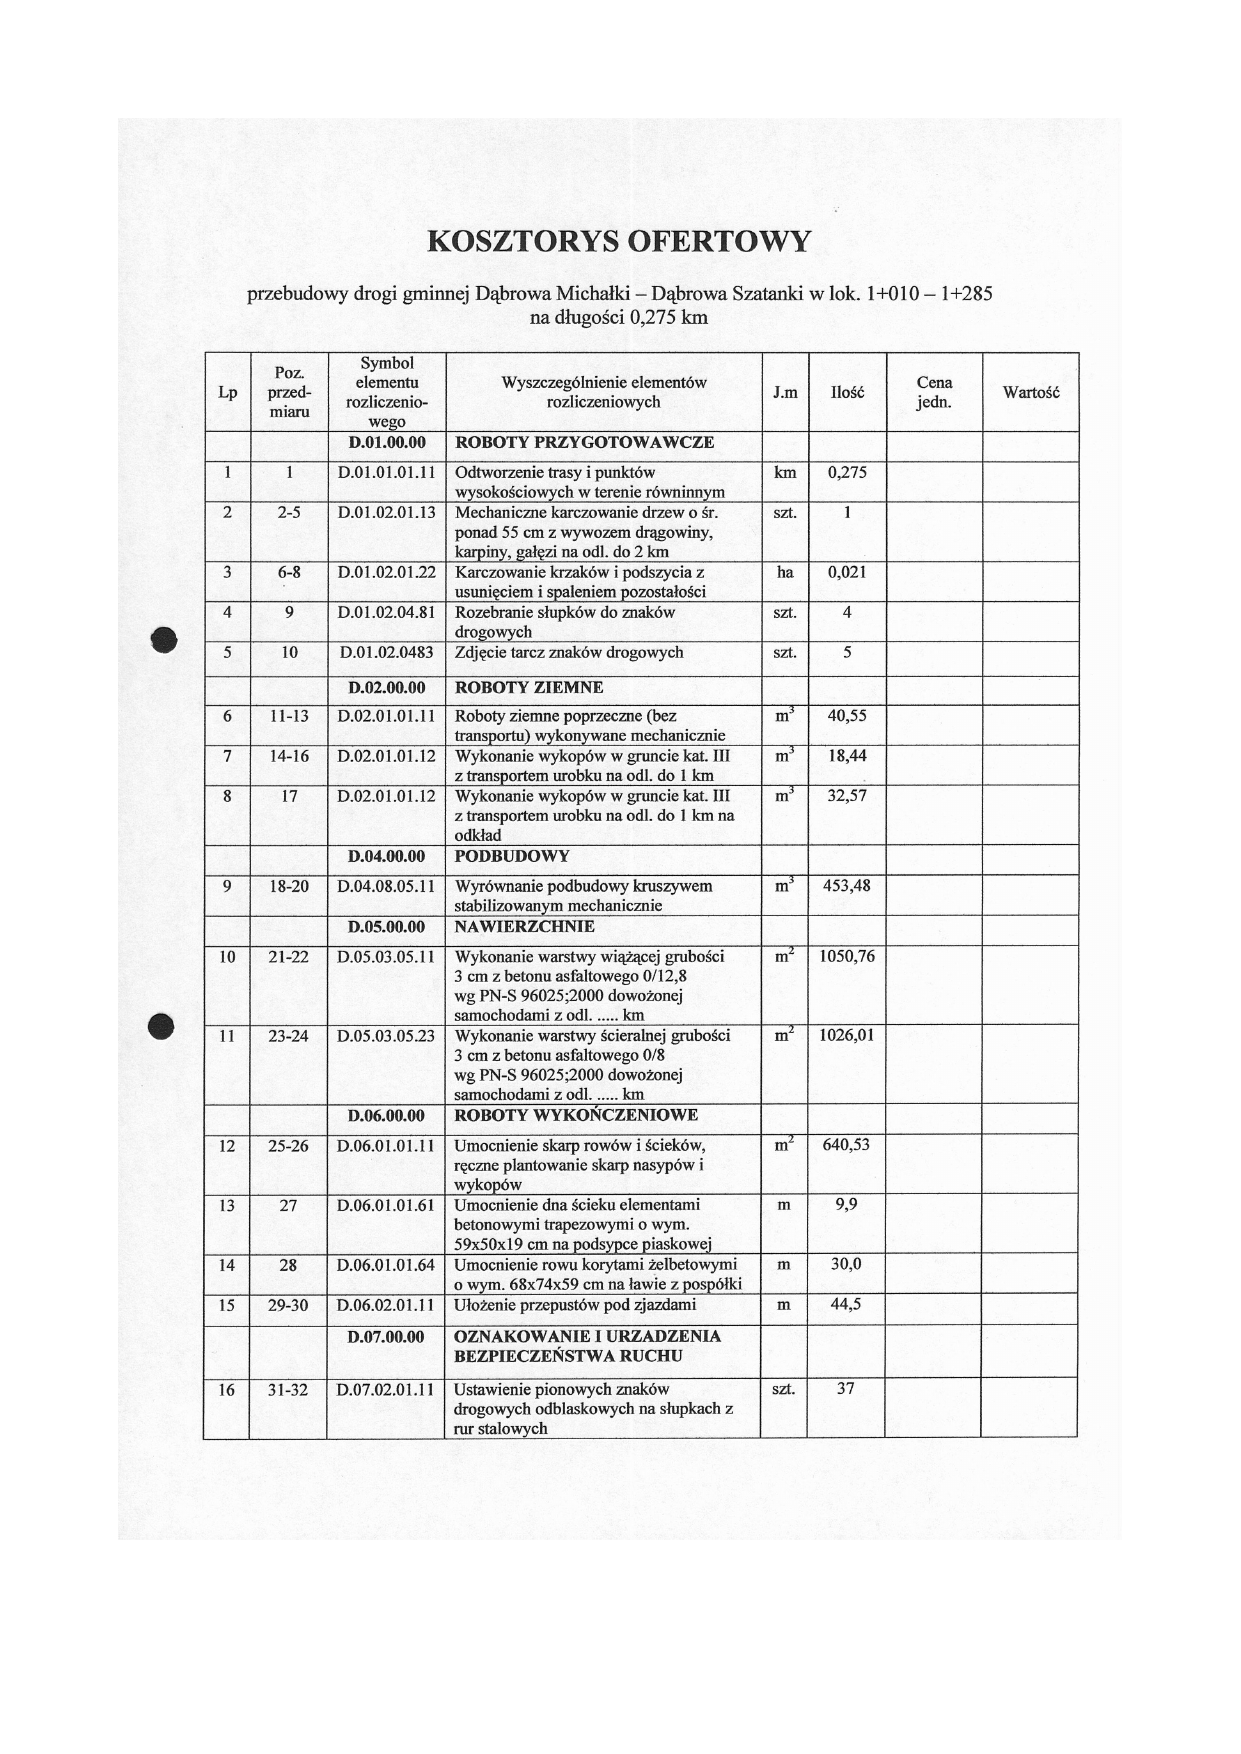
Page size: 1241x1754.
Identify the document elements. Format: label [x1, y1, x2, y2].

picture [118, 118, 1122, 1540]
